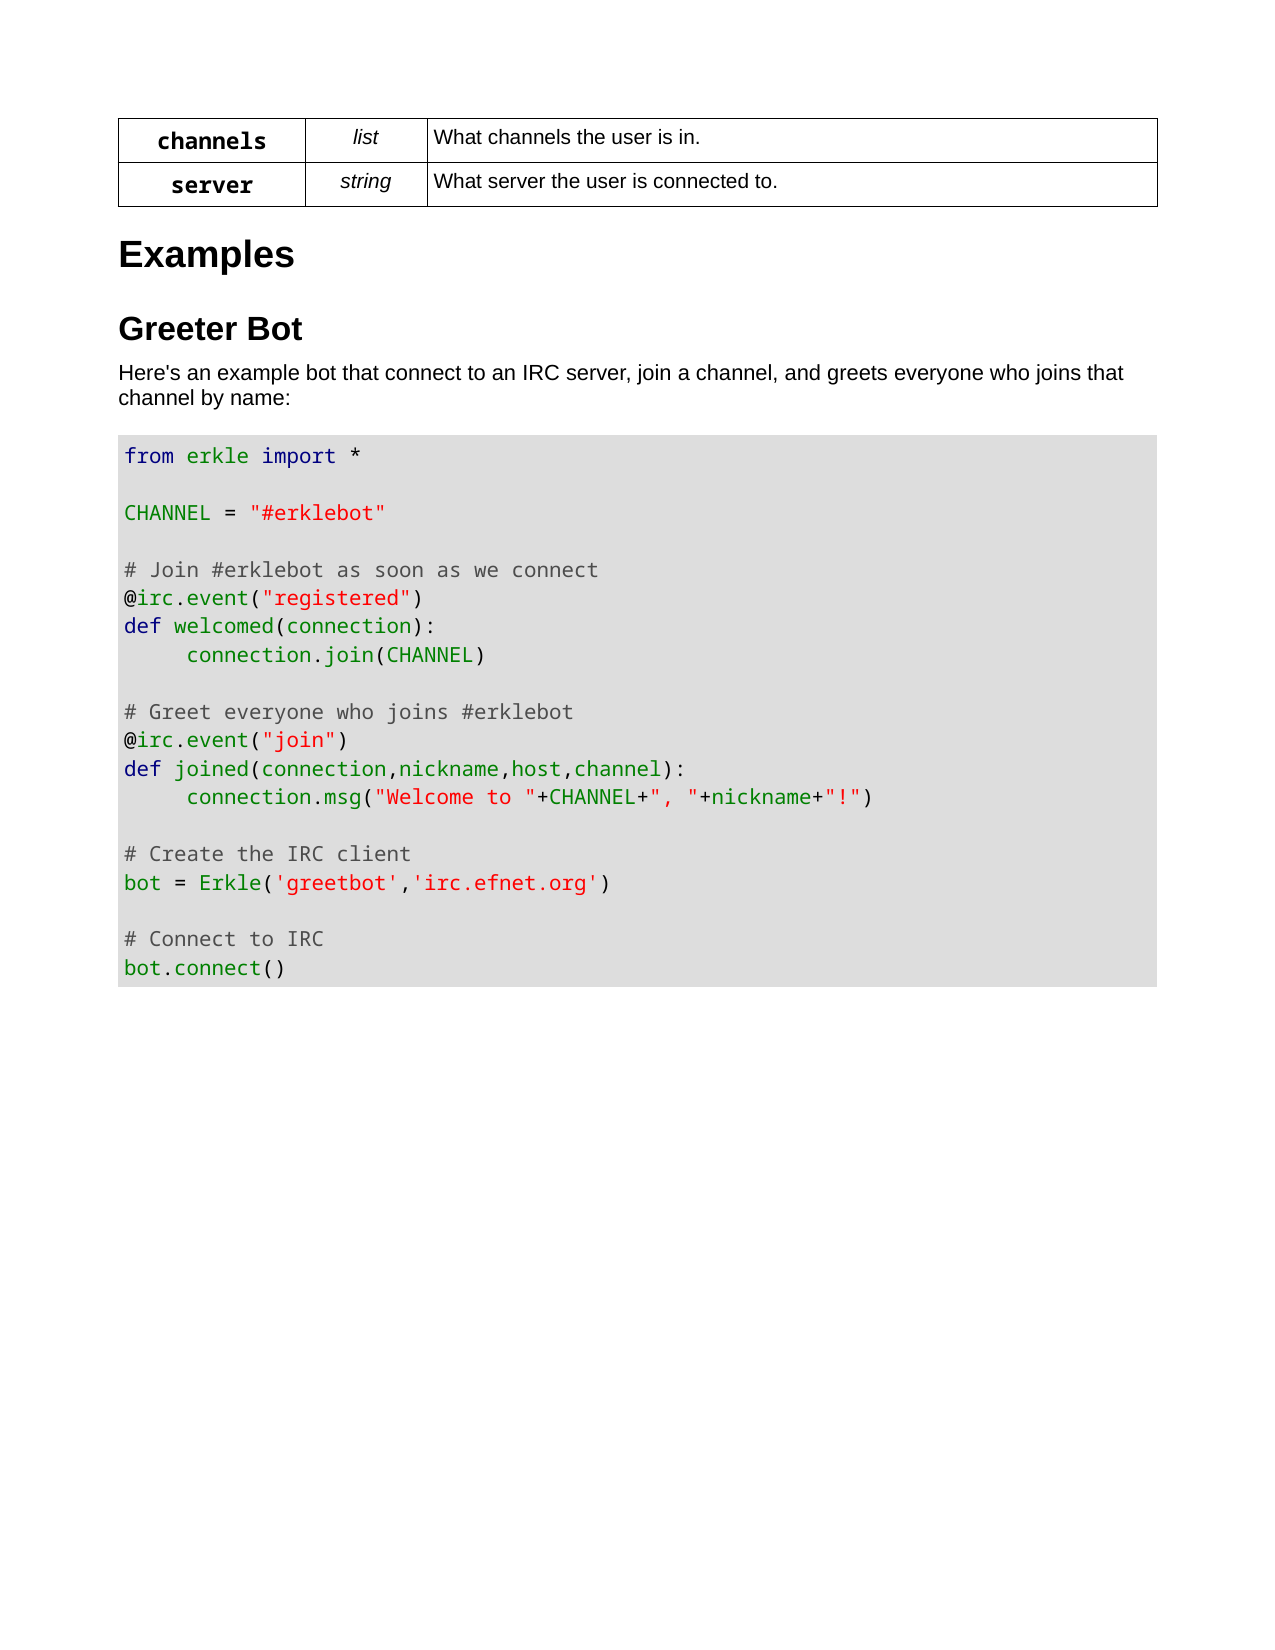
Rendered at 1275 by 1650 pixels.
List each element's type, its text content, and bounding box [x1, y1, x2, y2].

table_header from erkle import * CHANNEL = "#erklebot" # Join #erklebot as soon as we connect @irc.event("registered") def welcomed(connection): connection.join(CHANNEL) # Greet everyone who joins #erklebot @irc.event("join") def joined(connection,nickname,host,channel): connection.msg("Welcome to "+CHANNEL+", "+nickname+"!") # Create the IRC client bot = Erkle('greetbot','irc.efnet.org') # Connect to IRC bot.connect() [118, 435, 1157, 987]
subtitle Examples [118, 232, 1157, 275]
table_cell list [306, 119, 427, 162]
text Here's an example bot that connect to an IRC server, join a channel, and greets everyone who joins that channel by name: [118, 360, 1157, 410]
table_cell What channels the user is in. [428, 119, 1157, 162]
table_cell channels [119, 119, 305, 162]
table_cell string [306, 163, 427, 206]
subtitle Greeter Bot [118, 309, 1157, 347]
table_cell server [119, 163, 305, 206]
table_cell What server the user is connected to. [428, 163, 1157, 206]
